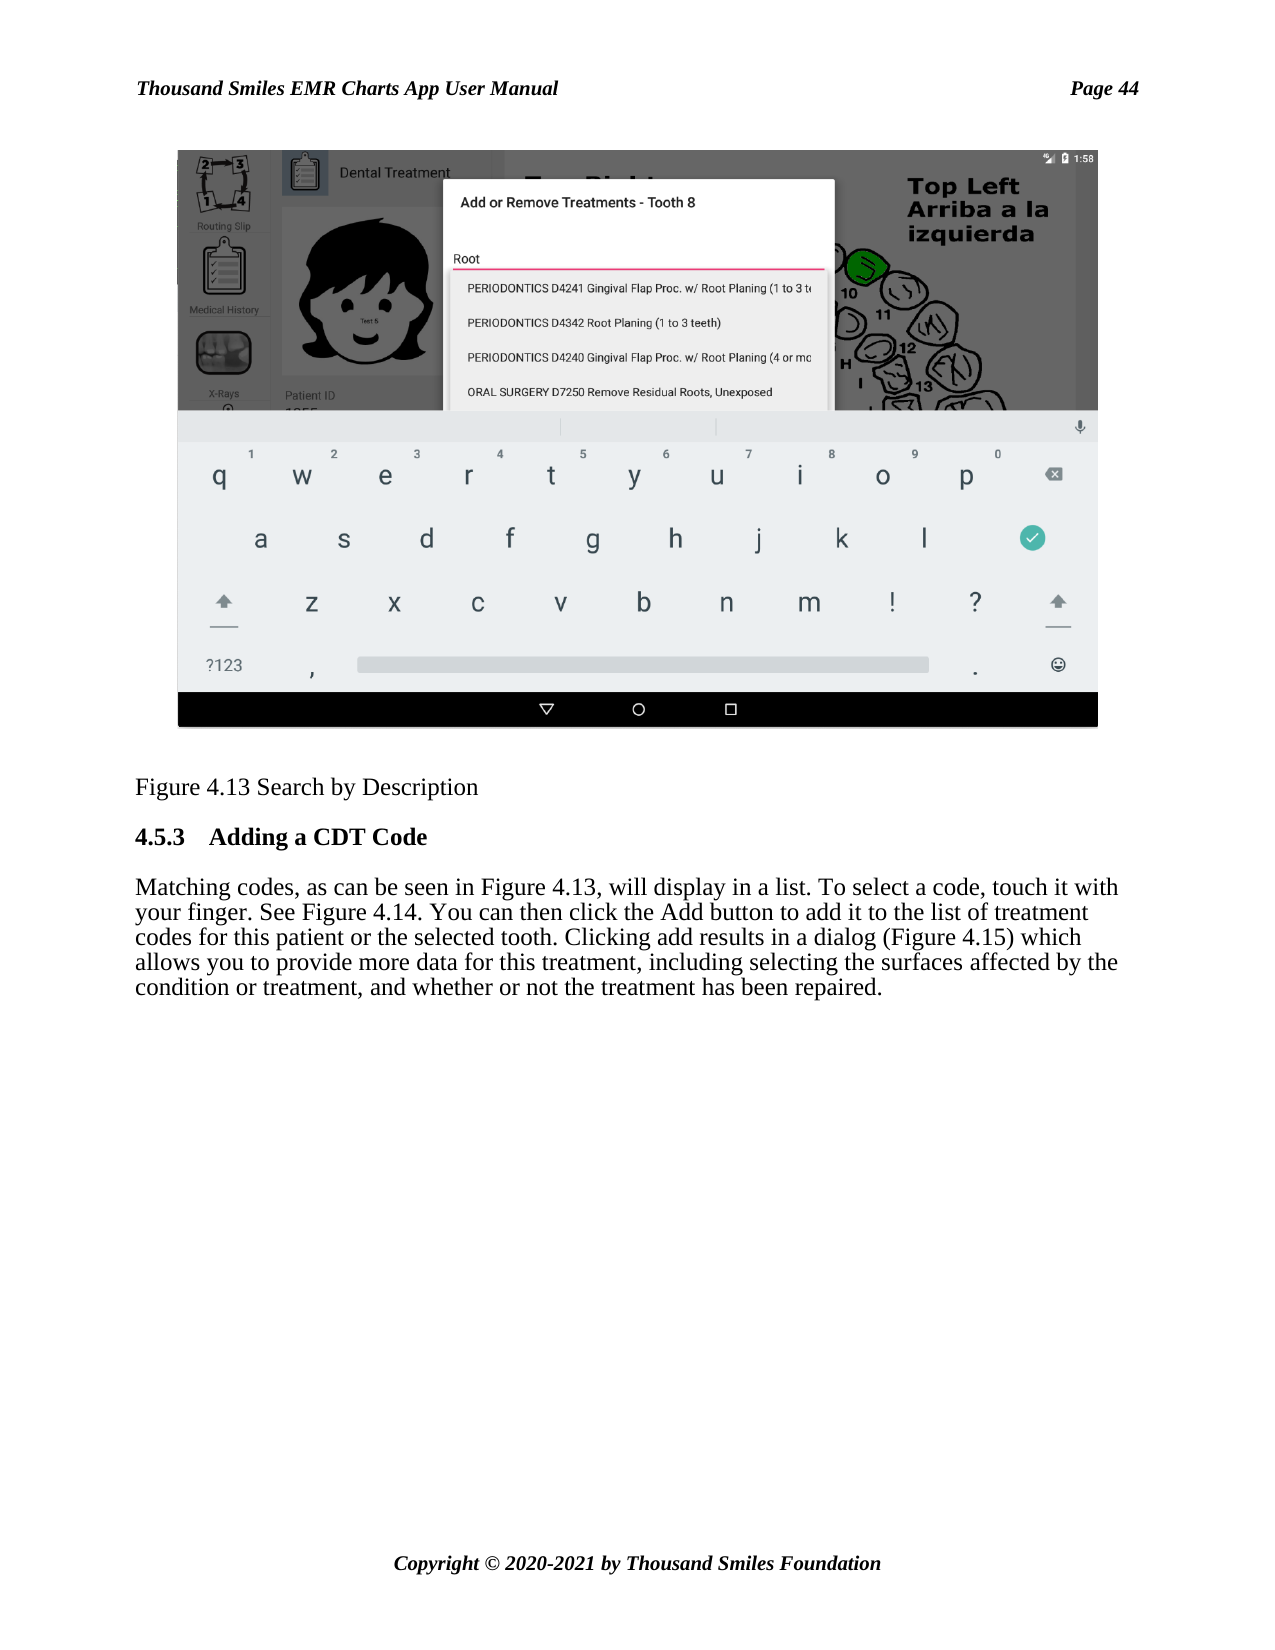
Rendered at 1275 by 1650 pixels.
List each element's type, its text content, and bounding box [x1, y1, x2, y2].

picture [177, 150, 1098, 729]
text Figure 4.13 Search by Description [135, 775, 1140, 800]
text Matching codes, as can be seen in Figure 4.13, will display in a list. To select a code, touch it with your finger. See Figure 4.14. You can then click the Add button to add it to the list of treatment codes for this patient or the selected tooth. Clicking add results in a dialog (Figure 4.15) which allows you to provide more data for this treatment, including selecting the surfaces affected by the condition or treatment, and whether or not the treatment has been repaired. [135, 875, 1140, 1000]
subtitle Adding a CDT Code [135, 825, 1140, 850]
